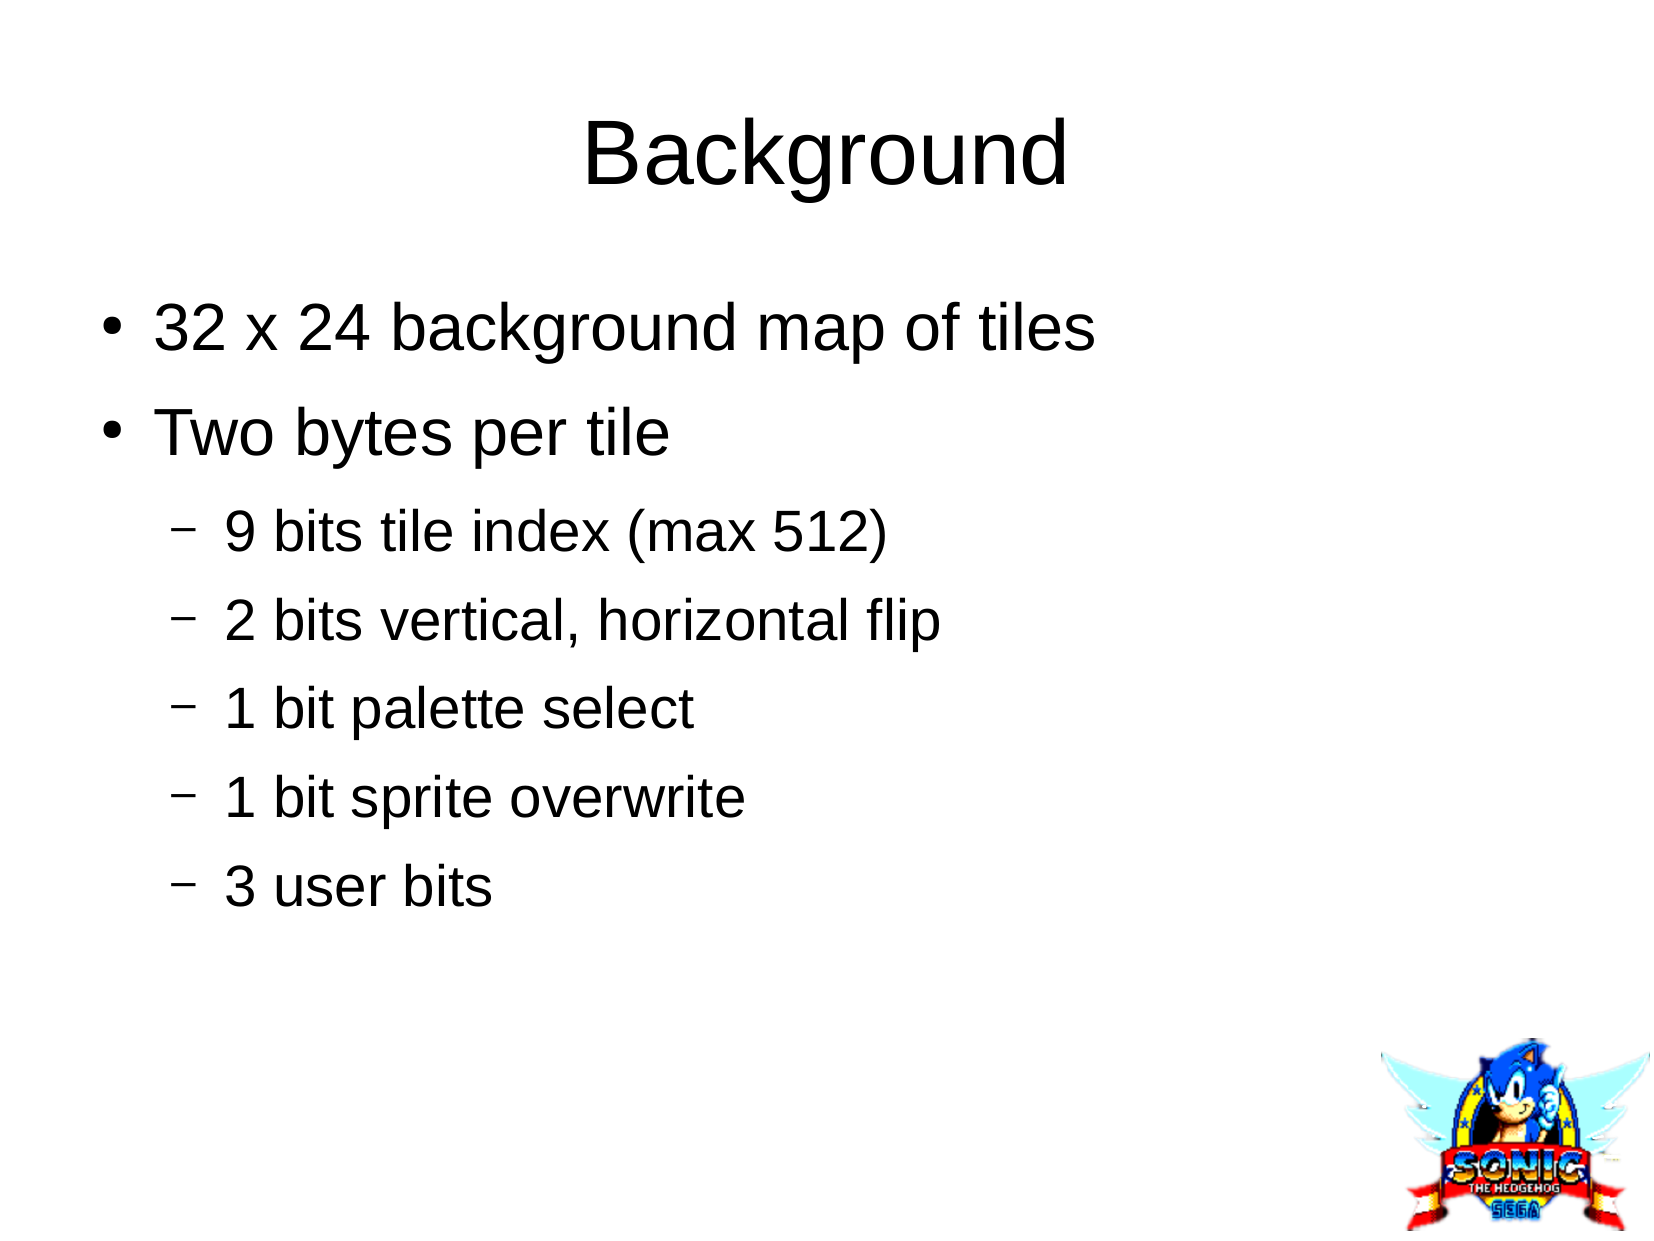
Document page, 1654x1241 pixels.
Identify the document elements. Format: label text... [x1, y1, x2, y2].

title Background [82, 49, 1571, 257]
picture [1381, 1038, 1650, 1231]
list 32 x 24 background map of tiles Two bytes per tile 9 bits tile index (max 512) 2 bits vertical, horizontal flip 1 bit palette select 1 bit sprite overwrite 3 user bits [82, 290, 1538, 1010]
